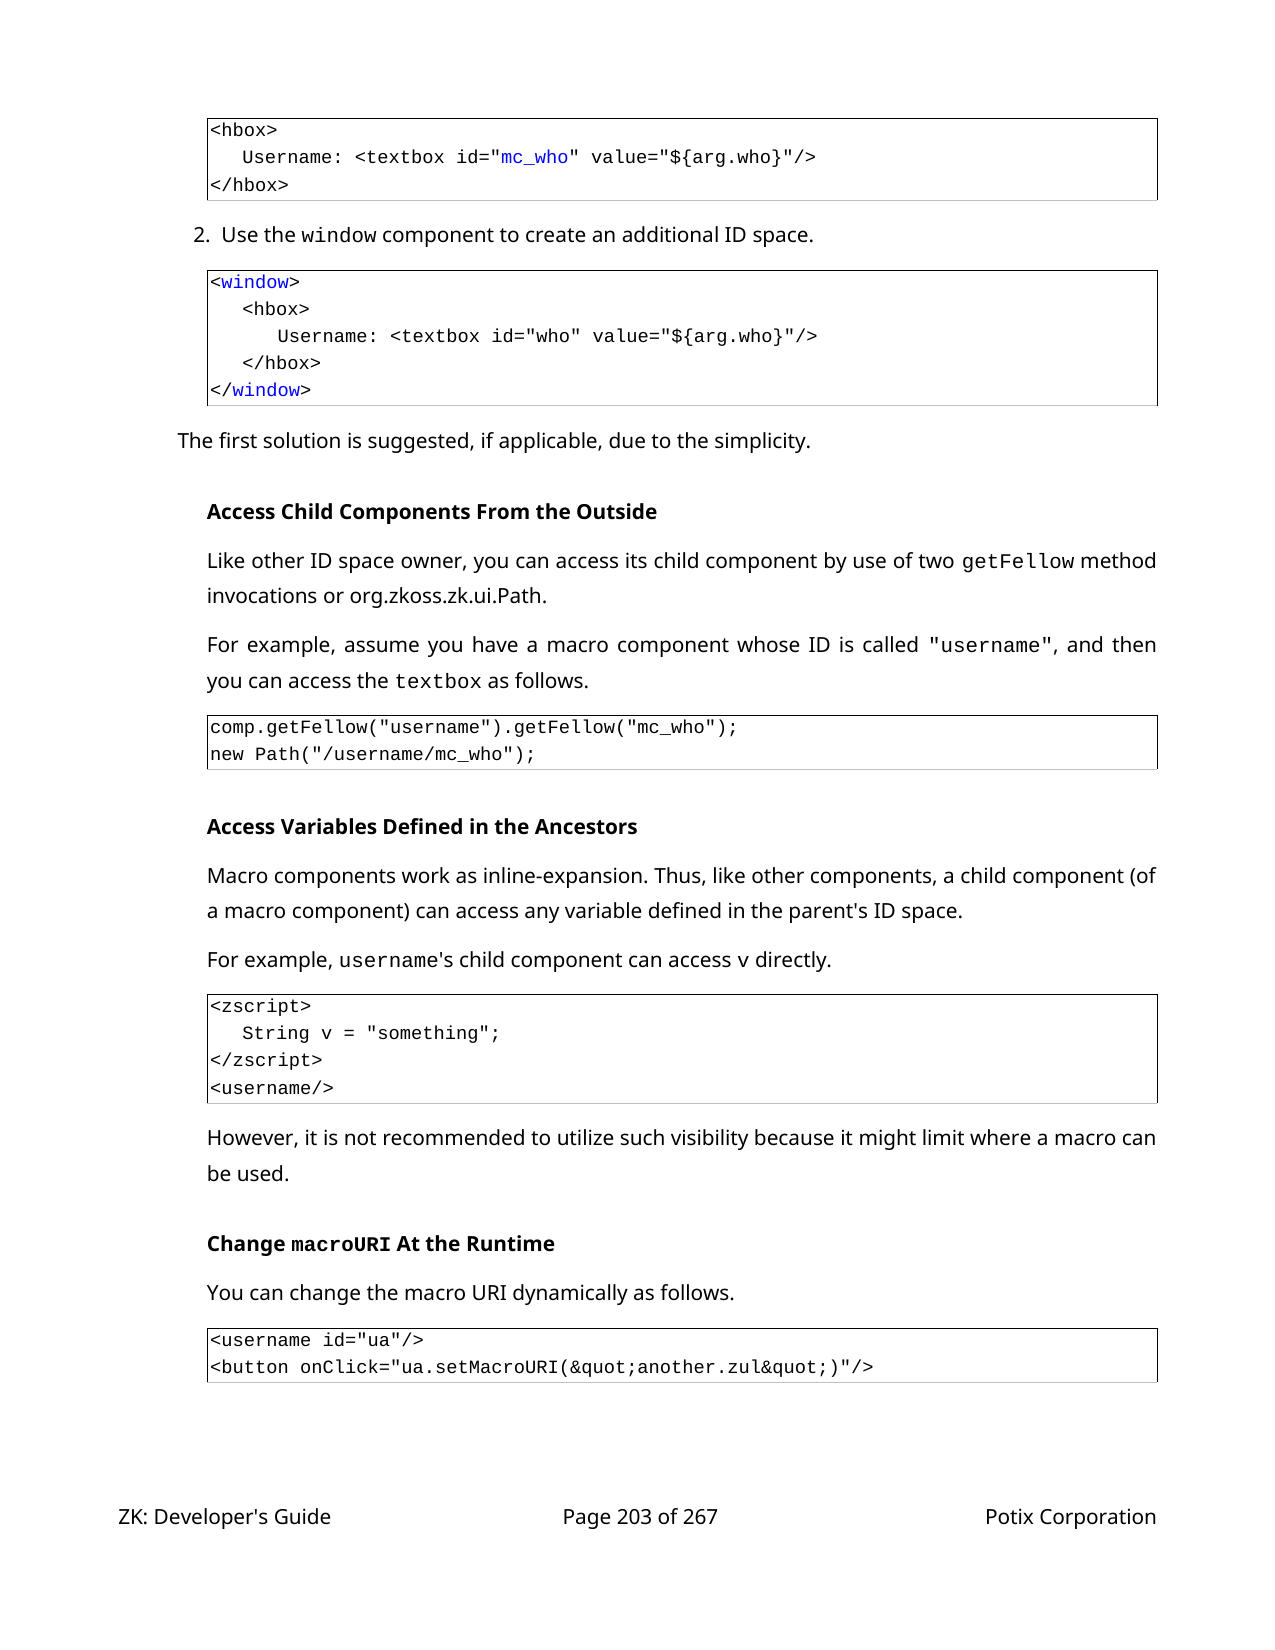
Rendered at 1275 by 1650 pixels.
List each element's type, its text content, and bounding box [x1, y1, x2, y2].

text String v = "something"; [208, 1021, 1157, 1045]
text <button onClick="ua.setMacroURI(&quot;another.zul&quot;)"/> [208, 1354, 1157, 1382]
text </window> [208, 378, 1157, 405]
text <hbox> [208, 297, 1157, 321]
text </hbox> [208, 172, 1157, 200]
text <username id="ua"/> [208, 1329, 1157, 1352]
text <window> [208, 271, 1157, 294]
subtitle Access Variables Defined in the Ancestors [207, 812, 1157, 840]
text Like other ID space owner, you can access its child component by use of two getFellow method invocations or org.zkoss.zk.ui.Path. [207, 546, 1157, 609]
text You can change the macro URI dynamically as follows. [207, 1278, 1157, 1307]
text comp.getFellow("username").getFellow("mc_who"); [208, 716, 1157, 739]
text new Path("/username/mc_who"); [208, 742, 1157, 769]
text However, it is not recommended to utilize such visibility because it might limit where a macro can be used. [207, 1123, 1157, 1187]
text Username: <textbox id="who" value="${arg.who}"/> [208, 324, 1157, 348]
list 2. Use the window component to create an additional ID space. [156, 220, 1157, 249]
subtitle Change macroURI At the Runtime [207, 1229, 1157, 1258]
text <zscript> [208, 995, 1157, 1018]
text <hbox> [208, 119, 1157, 142]
text For example, assume you have a macro component whose ID is called "username", and then you can access the textbox as follows. [207, 630, 1157, 694]
text For example, username's child component can access v directly. [207, 945, 1157, 973]
text Username: <textbox id="mc_who" value="${arg.who}"/> [208, 145, 1157, 169]
subtitle Access Child Components From the Outside [207, 497, 1157, 525]
text </zscript> [208, 1048, 1157, 1073]
text The first solution is suggested, if applicable, due to the simplicity. [177, 426, 1157, 454]
text Macro components work as inline-expansion. Thus, like other components, a child component (of a macro component) can access any variable defined in the parent's ID space. [207, 861, 1157, 924]
text <username/> [208, 1076, 1157, 1103]
text </hbox> [208, 351, 1157, 375]
